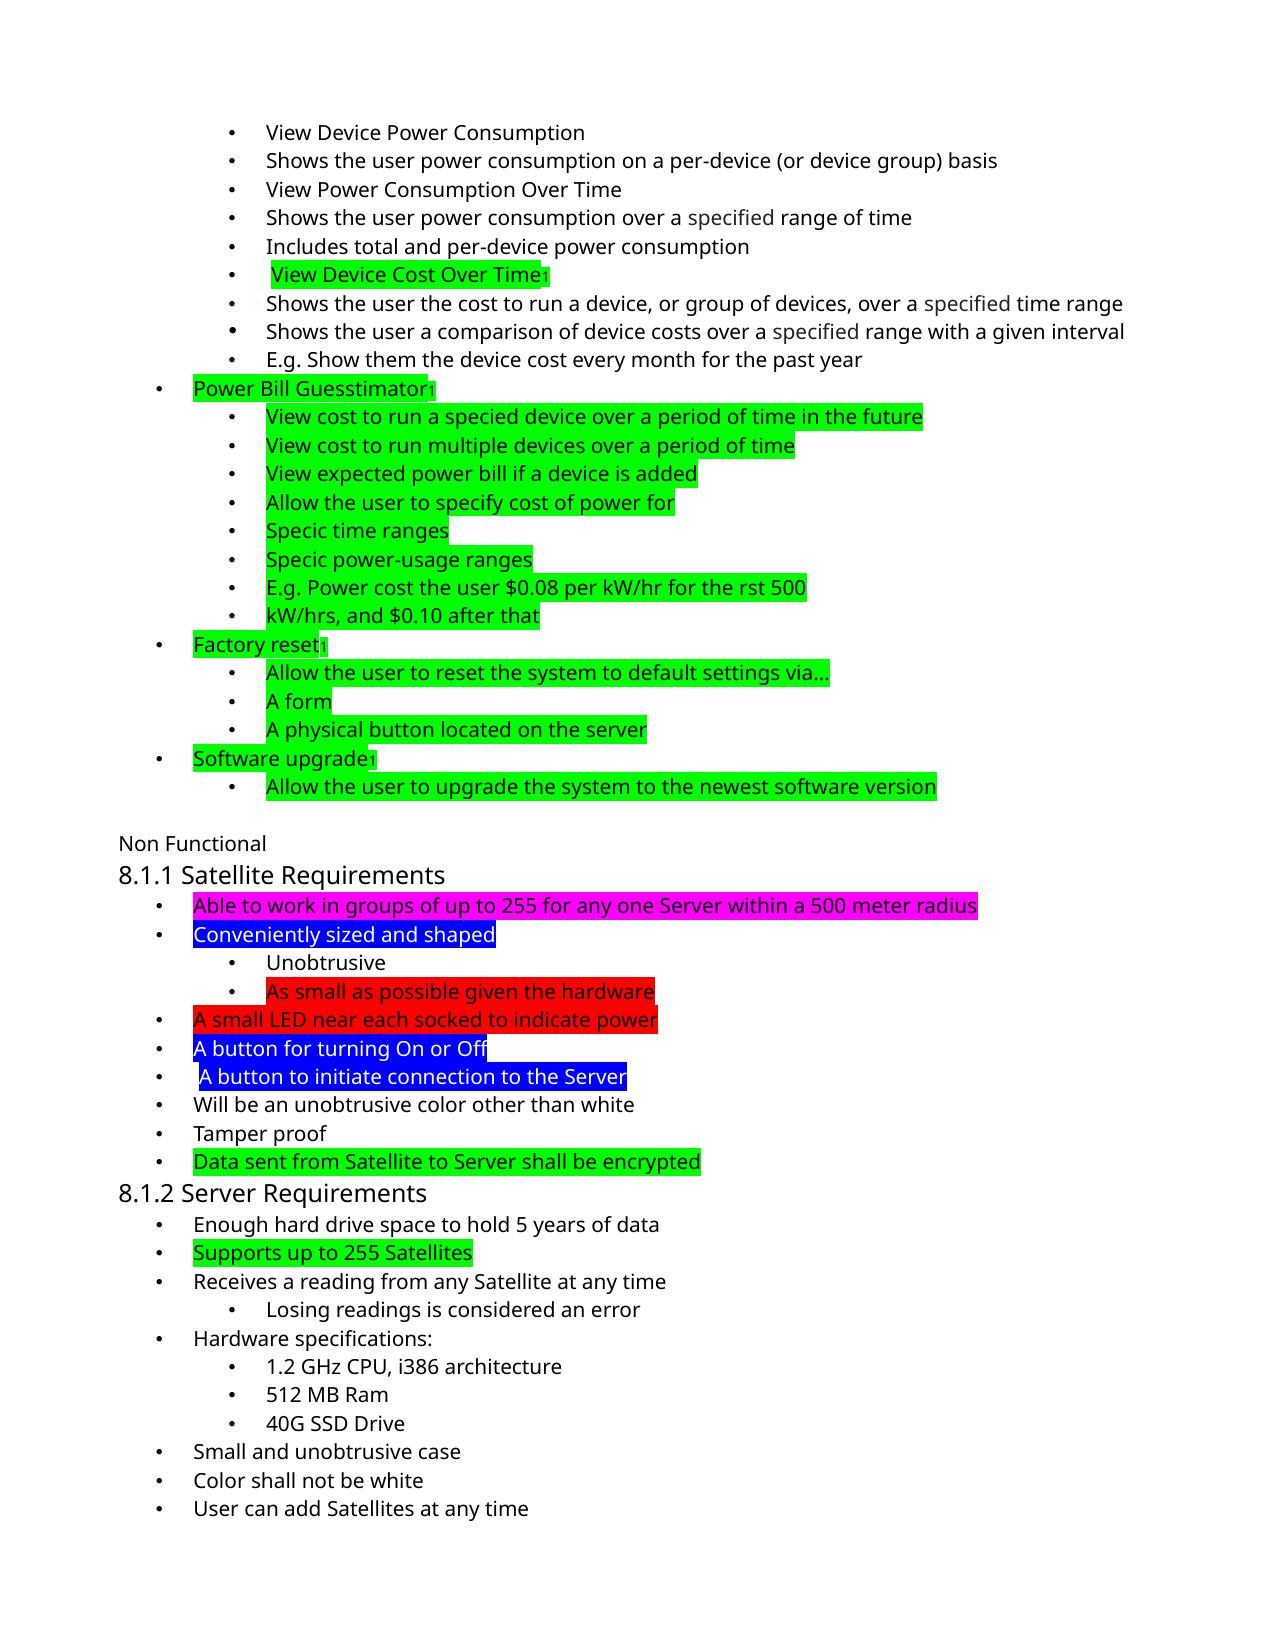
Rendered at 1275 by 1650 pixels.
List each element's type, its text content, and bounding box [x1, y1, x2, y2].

list Software upgrade1 [156, 744, 1157, 772]
list View Device Cost Over Time1 [228, 260, 1157, 289]
list Conveniently sized and shaped [156, 920, 1157, 948]
text 8.1.1 Satellite Requirements [118, 857, 1157, 892]
list Receives a reading from any Satellite at any time [156, 1267, 1157, 1295]
list View Device Power Consumption [228, 118, 1157, 147]
list As small as possible given the hardware [228, 977, 1157, 1005]
list Color shall not be white [156, 1466, 1157, 1494]
list Shows the user power consumption on a per-device (or device group) basis [228, 147, 1157, 175]
list Allow the user to upgrade the system to the newest software version [228, 772, 1157, 801]
list Supports up to 255 Satellites [156, 1238, 1157, 1267]
list Shows the user the cost to run a device, or group of devices, over a specified time range [228, 289, 1157, 317]
list Unobtrusive [228, 948, 1157, 977]
text 8.1.2 Server Requirements [118, 1176, 1157, 1210]
list Able to work in groups of up to 255 for any one Server within a 500 meter radius [156, 892, 1157, 920]
list Includes total and per-device power consumption [228, 232, 1157, 260]
list 512 MB Ram [228, 1381, 1157, 1409]
list Tamper proof [156, 1119, 1157, 1147]
list Allow the user to reset the system to default settings via... [228, 658, 1157, 687]
list View cost to run a specied device over a period of time in the future [228, 402, 1157, 431]
list Allow the user to specify cost of power for [228, 488, 1157, 516]
list View Power Consumption Over Time [228, 175, 1157, 203]
list kW/hrs, and $0.10 after that [228, 602, 1157, 630]
list View cost to run multiple devices over a period of time [228, 431, 1157, 459]
list Will be an unobtrusive color other than white [156, 1091, 1157, 1119]
list Data sent from Satellite to Server shall be encrypted [156, 1147, 1157, 1176]
list User can add Satellites at any time [156, 1494, 1157, 1523]
list Factory reset1 [156, 630, 1157, 658]
list Specic time ranges [228, 516, 1157, 545]
list Shows the user a comparison of device costs over a specified range with a given interval [228, 317, 1157, 346]
list E.g. Power cost the user $0.08 per kW/hr for the rst 500 [228, 573, 1157, 602]
list 40G SSD Drive [228, 1409, 1157, 1437]
list Specic power-usage ranges [228, 545, 1157, 573]
list A button to initiate connection to the Server [156, 1062, 1157, 1091]
list A form [228, 687, 1157, 715]
text Non Functional [118, 829, 1157, 857]
list Hardware specifications: [156, 1324, 1157, 1352]
list A small LED near each socked to indicate power [156, 1005, 1157, 1034]
list Shows the user power consumption over a specified range of time [228, 203, 1157, 232]
list View expected power bill if a device is added [228, 459, 1157, 488]
list E.g. Show them the device cost every month for the past year [228, 346, 1157, 374]
list A physical button located on the server [228, 715, 1157, 744]
list Enough hard drive space to hold 5 years of data [156, 1210, 1157, 1238]
list Power Bill Guesstimator1 [156, 374, 1157, 402]
list Small and unobtrusive case [156, 1437, 1157, 1466]
list Losing readings is considered an error [228, 1295, 1157, 1324]
list A button for turning On or Off [156, 1034, 1157, 1062]
list 1.2 GHz CPU, i386 architecture [228, 1352, 1157, 1381]
